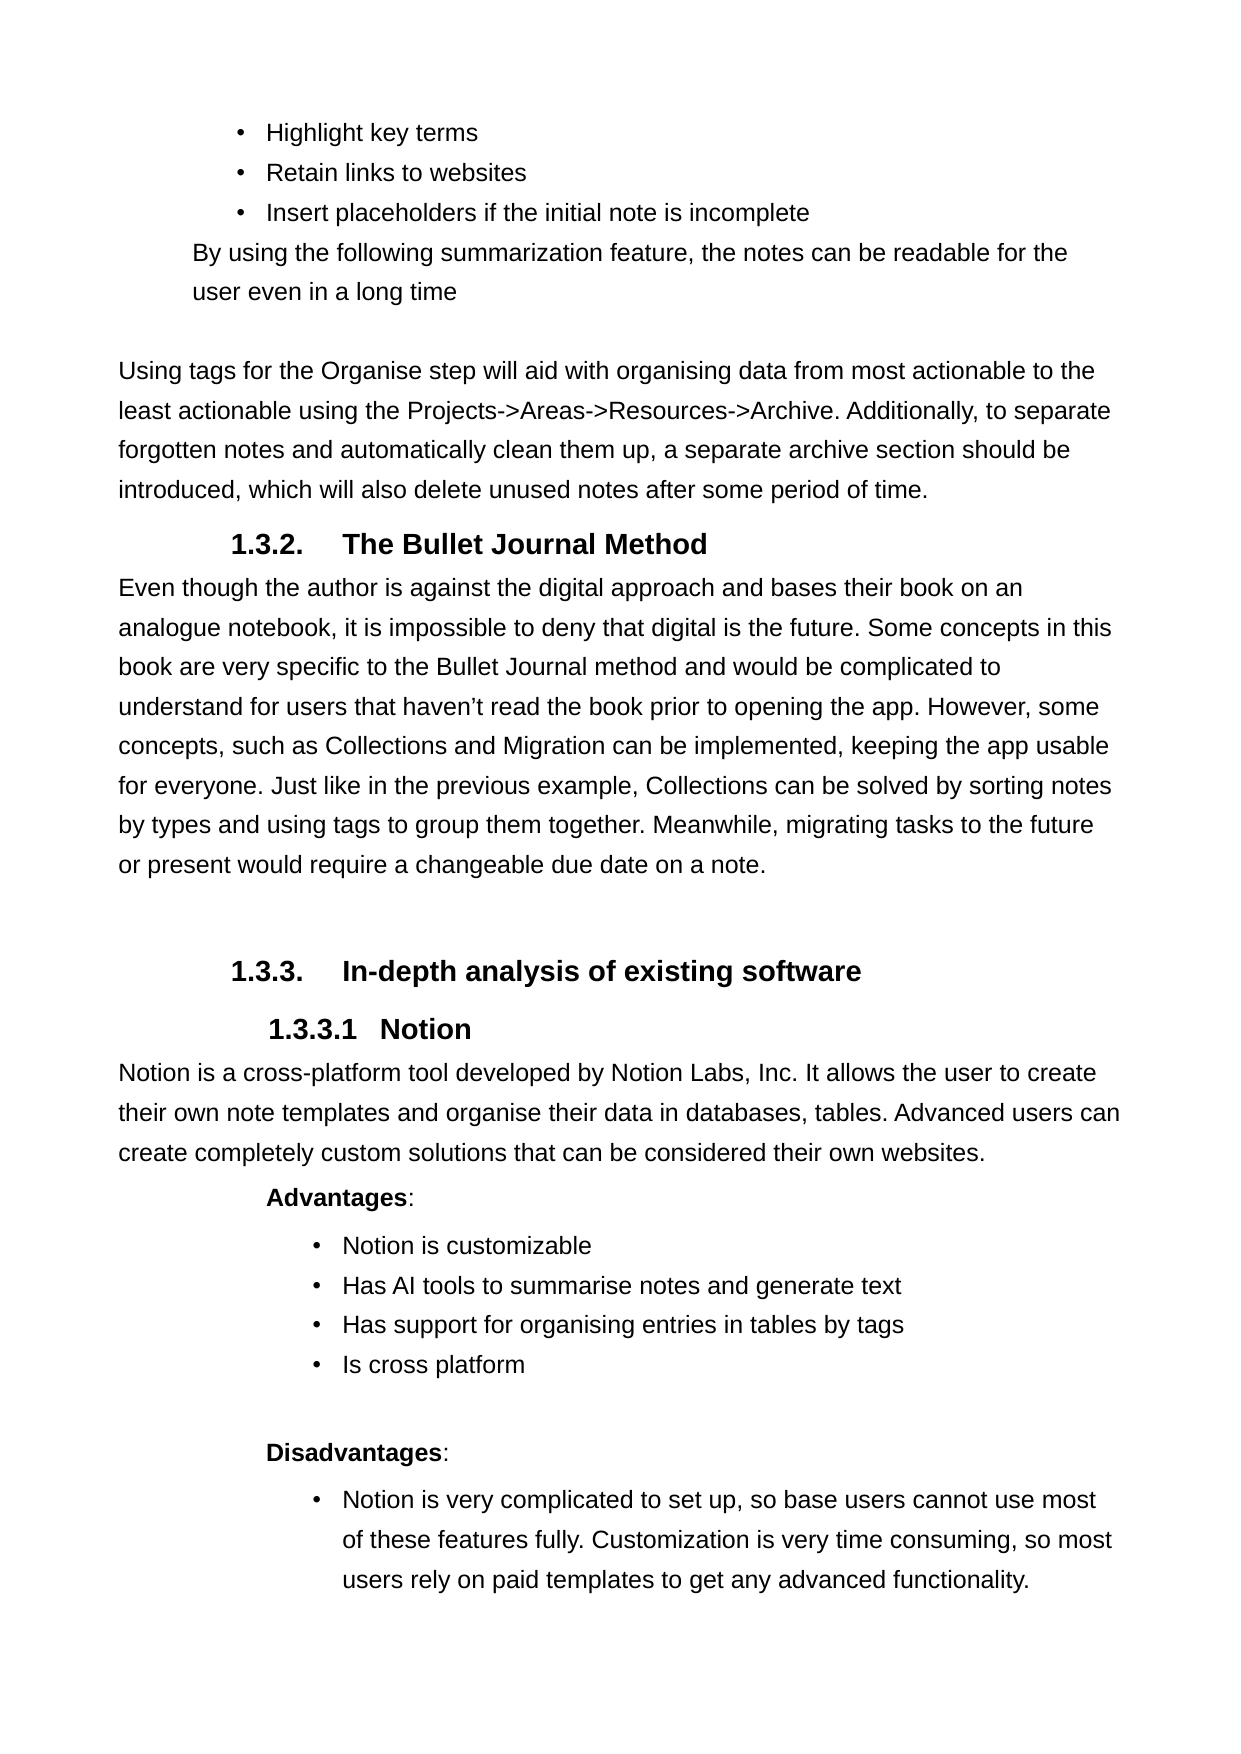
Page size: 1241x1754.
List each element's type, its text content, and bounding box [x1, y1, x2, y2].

subtitle In-depth analysis of existing software [231, 954, 1122, 988]
list Notion is customizable [312, 1231, 1122, 1260]
text Using tags for the Organise step will aid with organising data from most actionable to the least actionable using the Projects->Areas->Resources->Archive. Additionally, to separate forgotten notes and automatically clean them up, a separate archive section should be introduced, which will also delete unused notes after some period of time. [118, 356, 1122, 504]
subtitle The Bullet Journal Method [231, 527, 1122, 561]
list Retain links to websites [236, 158, 1122, 187]
list Has support for organising entries in tables by tags [312, 1311, 1122, 1339]
list Insert placeholders if the initial note is incomplete [236, 198, 1122, 227]
text Advantages: [118, 1183, 1122, 1212]
list Has AI tools to summarise notes and generate text [312, 1271, 1122, 1299]
text Disadvantages: [118, 1438, 1122, 1466]
list Highlight key terms [236, 118, 1122, 147]
list Notion is a cross-platform tool developed by Notion Labs, Inc. It allows the user to create their own note templates and organise their data in databases, tables. Advanced users can create completely custom solutions that can be considered their own websites. [118, 1058, 1122, 1166]
text By using the following summarization feature, the notes can be readable for the user even in a long time [192, 237, 1122, 306]
list Even though the author is against the digital approach and bases their book on an analogue notebook, it is impossible to deny that digital is the future. Some concepts in this book are very specific to the Bullet Journal method and would be complicated to understand for users that haven’t read the book prior to opening the app. However, some concepts, such as Collections and Migration can be implemented, keeping the app usable for everyone. Just like in the previous example, Collections can be solved by sorting notes by types and using tags to group them together. Meanwhile, migrating tasks to the future or present would require a changeable due date on a note. [118, 573, 1122, 879]
subtitle Notion [268, 1012, 1122, 1046]
list Notion is very complicated to set up, so base users cannot use most of these features fully. Customization is very time consuming, so most users rely on paid templates to get any advanced functionality. [312, 1485, 1122, 1593]
list Is cross platform [312, 1350, 1122, 1379]
